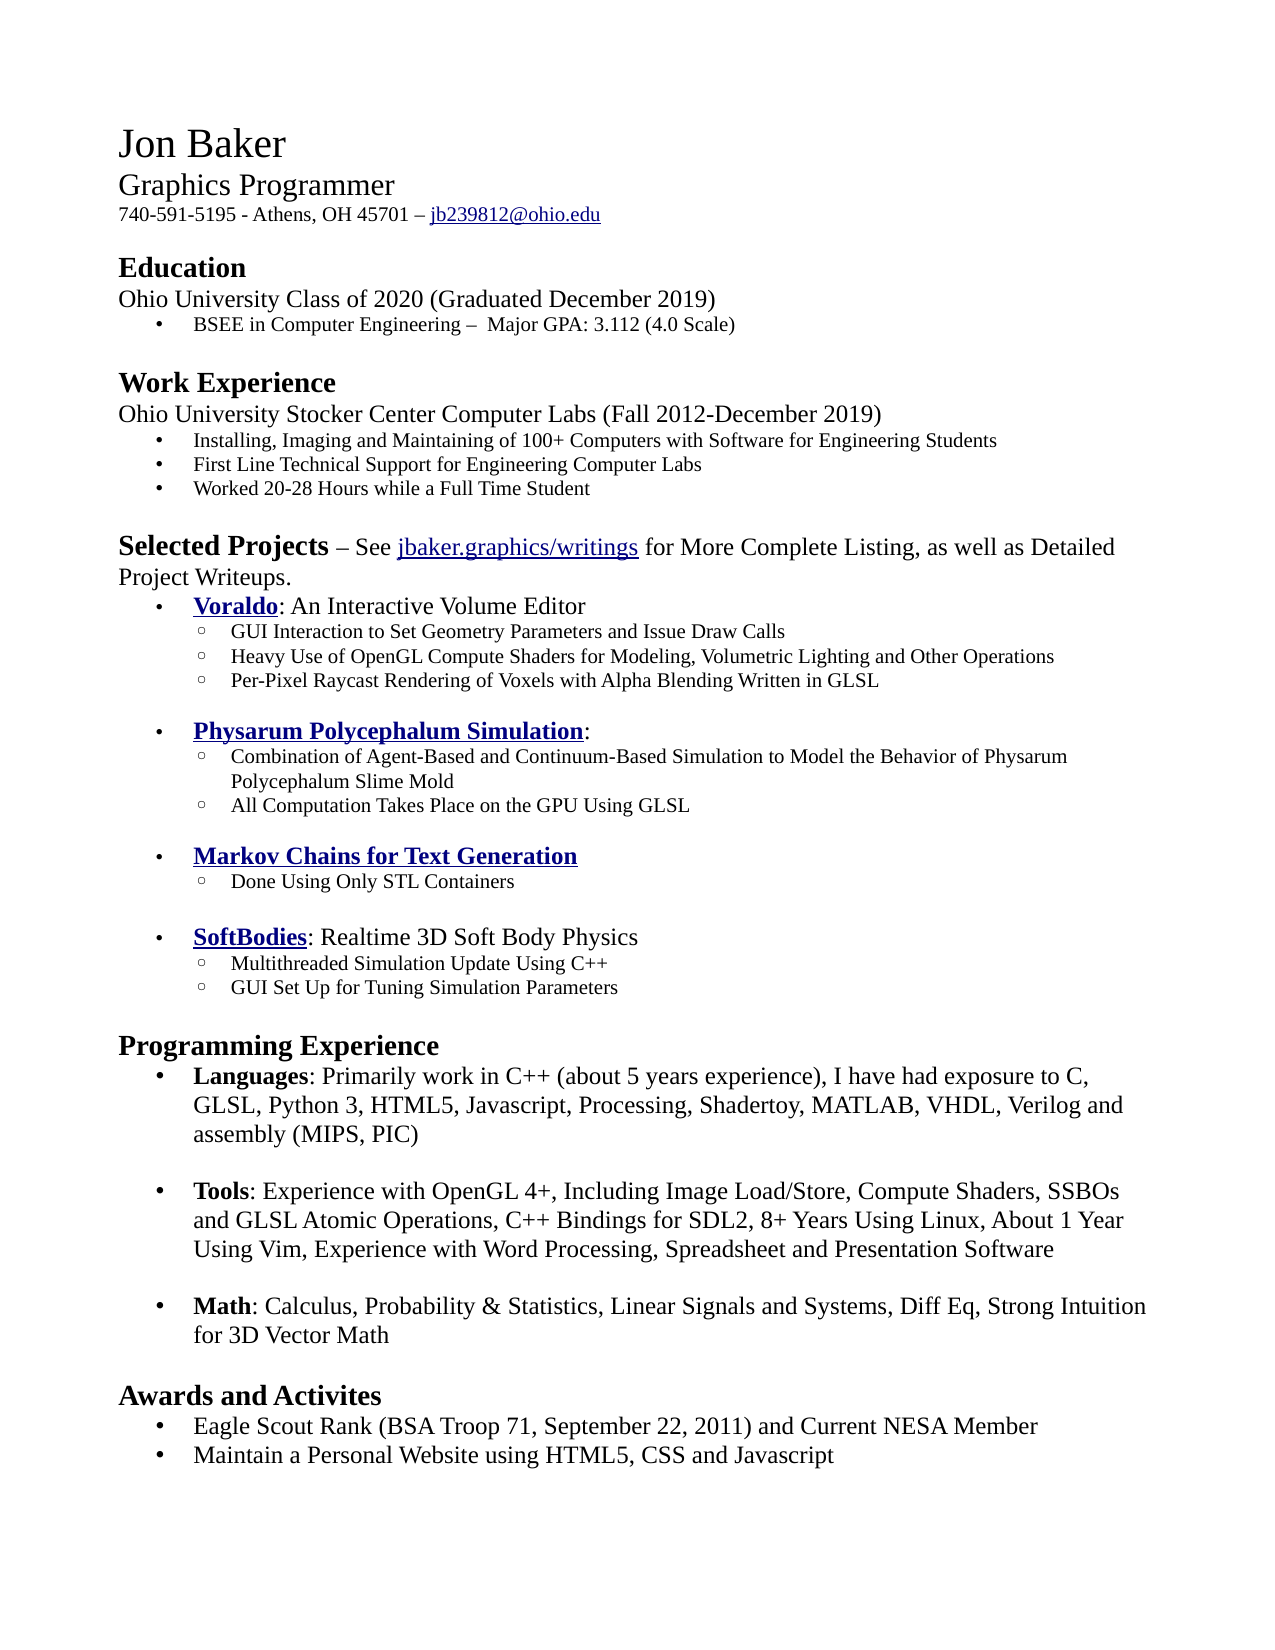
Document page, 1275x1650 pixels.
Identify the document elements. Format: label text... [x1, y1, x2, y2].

list First Line Technical Support for Engineering Computer Labs [156, 452, 1157, 476]
list Voraldo: An Interactive Volume Editor [156, 591, 1157, 619]
list Eagle Scout Rank (BSA Troop 71, September 22, 2011) and Current NESA Member [156, 1411, 1157, 1440]
list Tools: Experience with OpenGL 4+, Including Image Load/Store, Compute Shaders, SSBOs and GLSL Atomic Operations, C++ Bindings for SDL2, 8+ Years Using Linux, About 1 Year Using Vim, Experience with Word Processing, Spreadsheet and Presentation Software [156, 1176, 1157, 1263]
list All Computation Takes Place on the GPU Using GLSL [193, 793, 1157, 817]
text Ohio University Class of 2020 (Graduated December 2019) [118, 284, 1157, 312]
text Work Experience [118, 365, 1157, 399]
list SoftBodies: Realtime 3D Soft Body Physics [156, 922, 1157, 951]
list Worked 20-28 Hours while a Full Time Student [156, 476, 1157, 500]
text Programming Experience [118, 1028, 1157, 1061]
list Languages: Primarily work in C++ (about 5 years experience), I have had exposure to C, GLSL, Python 3, HTML5, Javascript, Processing, Shadertoy, MATLAB, VHDL, Verilog and assembly (MIPS, PIC) [156, 1061, 1157, 1148]
list GUI Set Up for Tuning Simulation Parameters [193, 975, 1157, 999]
list Done Using Only STL Containers [193, 869, 1157, 893]
list Installing, Imaging and Maintaining of 100+ Computers with Software for Engineering Students [156, 427, 1157, 452]
text Education [118, 250, 1157, 284]
text Jon Baker [118, 118, 1157, 166]
list Maintain a Personal Website using HTML5, CSS and Javascript [156, 1440, 1157, 1469]
list Per-Pixel Raycast Rendering of Voxels with Alpha Blending Written in GLSL [193, 668, 1157, 692]
list Physarum Polycephalum Simulation: [156, 716, 1157, 744]
text Selected Projects – See jbaker.graphics/writings for More Complete Listing, as well as Detailed Project Writeups. [118, 528, 1157, 591]
list BSEE in Computer Engineering – Major GPA: 3.112 (4.0 Scale) [156, 312, 1157, 336]
text Awards and Activites [118, 1378, 1157, 1411]
list Markov Chains for Text Generation [156, 841, 1157, 869]
list GUI Interaction to Set Geometry Parameters and Issue Draw Calls [193, 619, 1157, 643]
list Combination of Agent-Based and Continuum-Based Simulation to Model the Behavior of Physarum Polycephalum Slime Mold [193, 744, 1157, 793]
list Math: Calculus, Probability & Statistics, Linear Signals and Systems, Diff Eq, Strong Intuition for 3D Vector Math [156, 1291, 1157, 1349]
list Multithreaded Simulation Update Using C++ [193, 951, 1157, 975]
list Heavy Use of OpenGL Compute Shaders for Modeling, Volumetric Lighting and Other Operations [193, 643, 1157, 668]
text 740-591-5195 - Athens, OH 45701 – jb239812@ohio.edu [118, 202, 1157, 226]
text Ohio University Stocker Center Computer Labs (Fall 2012-December 2019) [118, 399, 1157, 427]
text Graphics Programmer [118, 166, 1157, 202]
